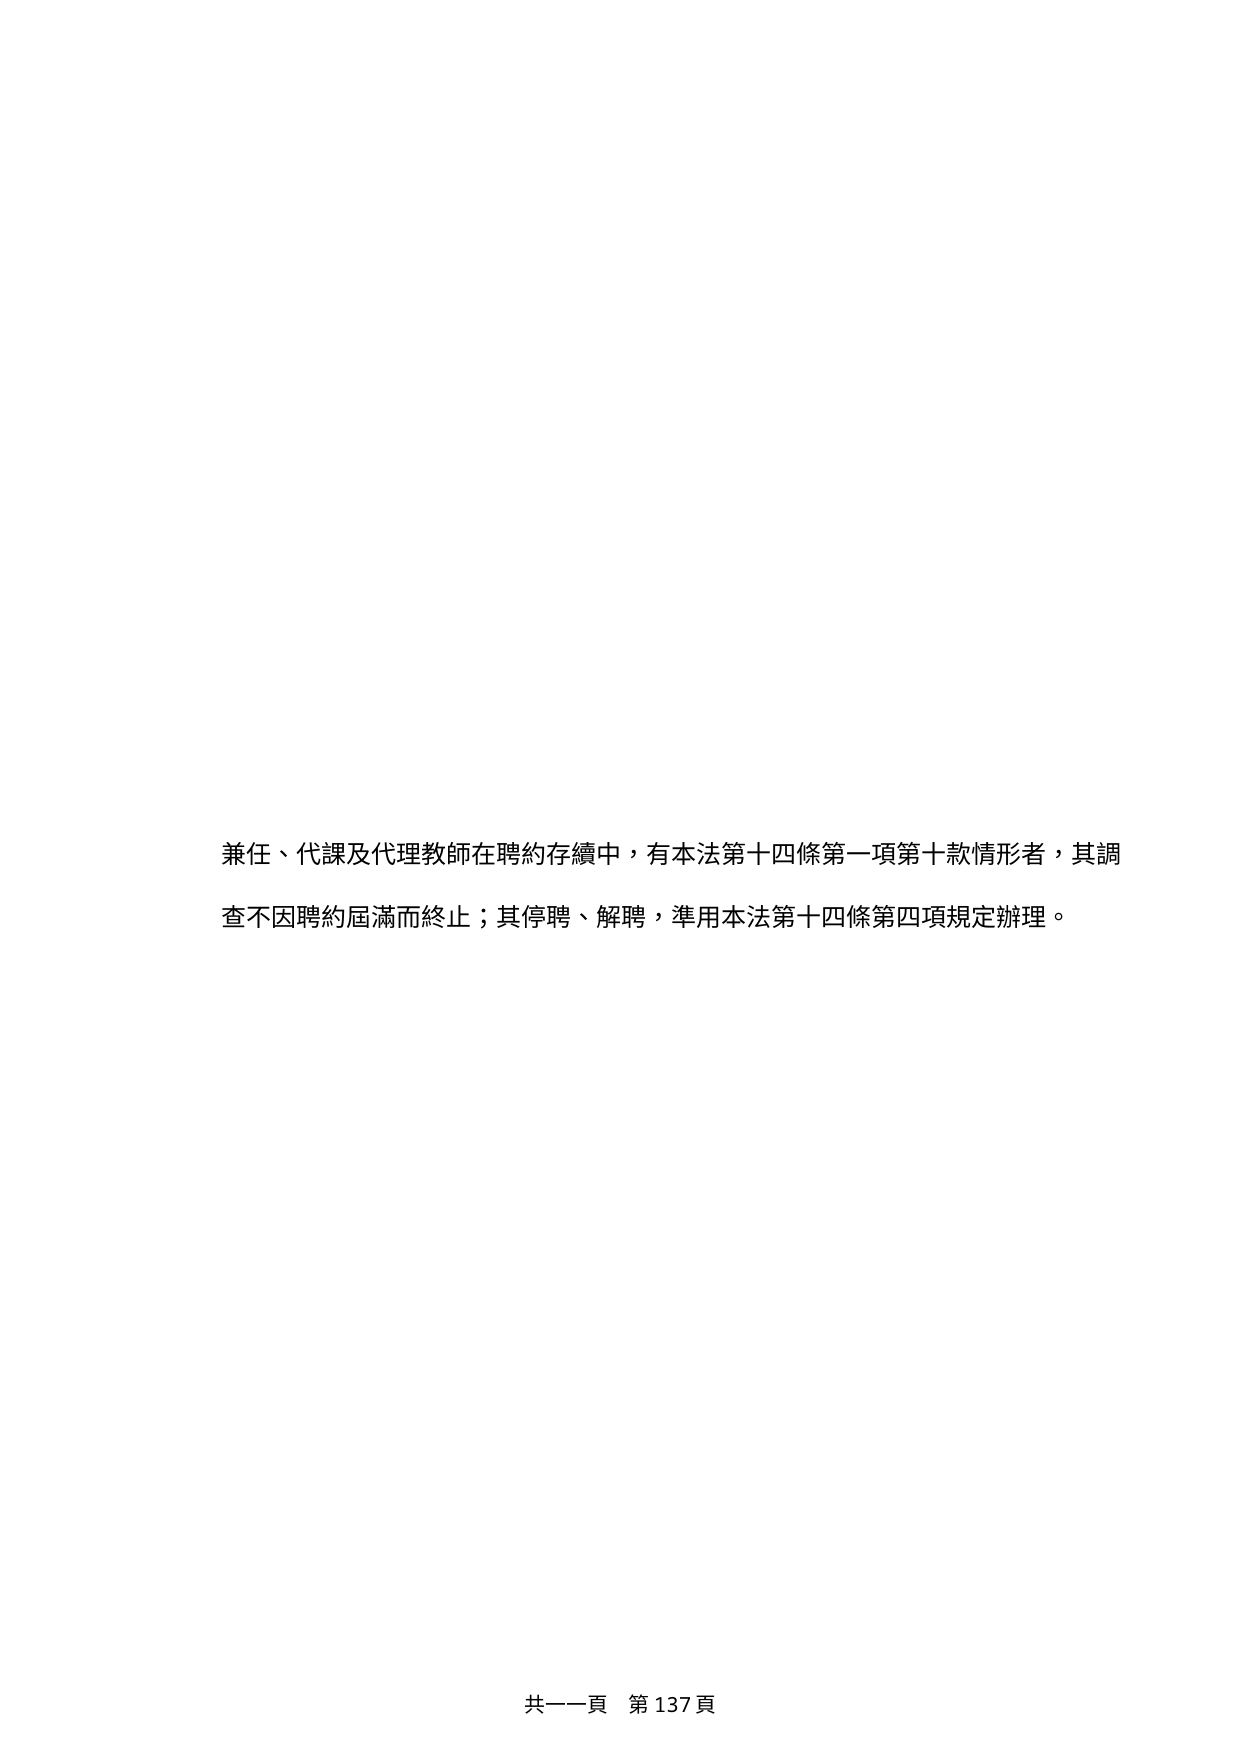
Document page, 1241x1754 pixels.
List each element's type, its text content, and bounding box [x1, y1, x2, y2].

text 兼任、代課及代理教師在聘約存續中，有本法第十四條第一項第十款情形者，其調查不因聘約屆滿而終止；其停聘、解聘，準用本法第十四條第四項規定辦理。 [221, 811, 1122, 936]
